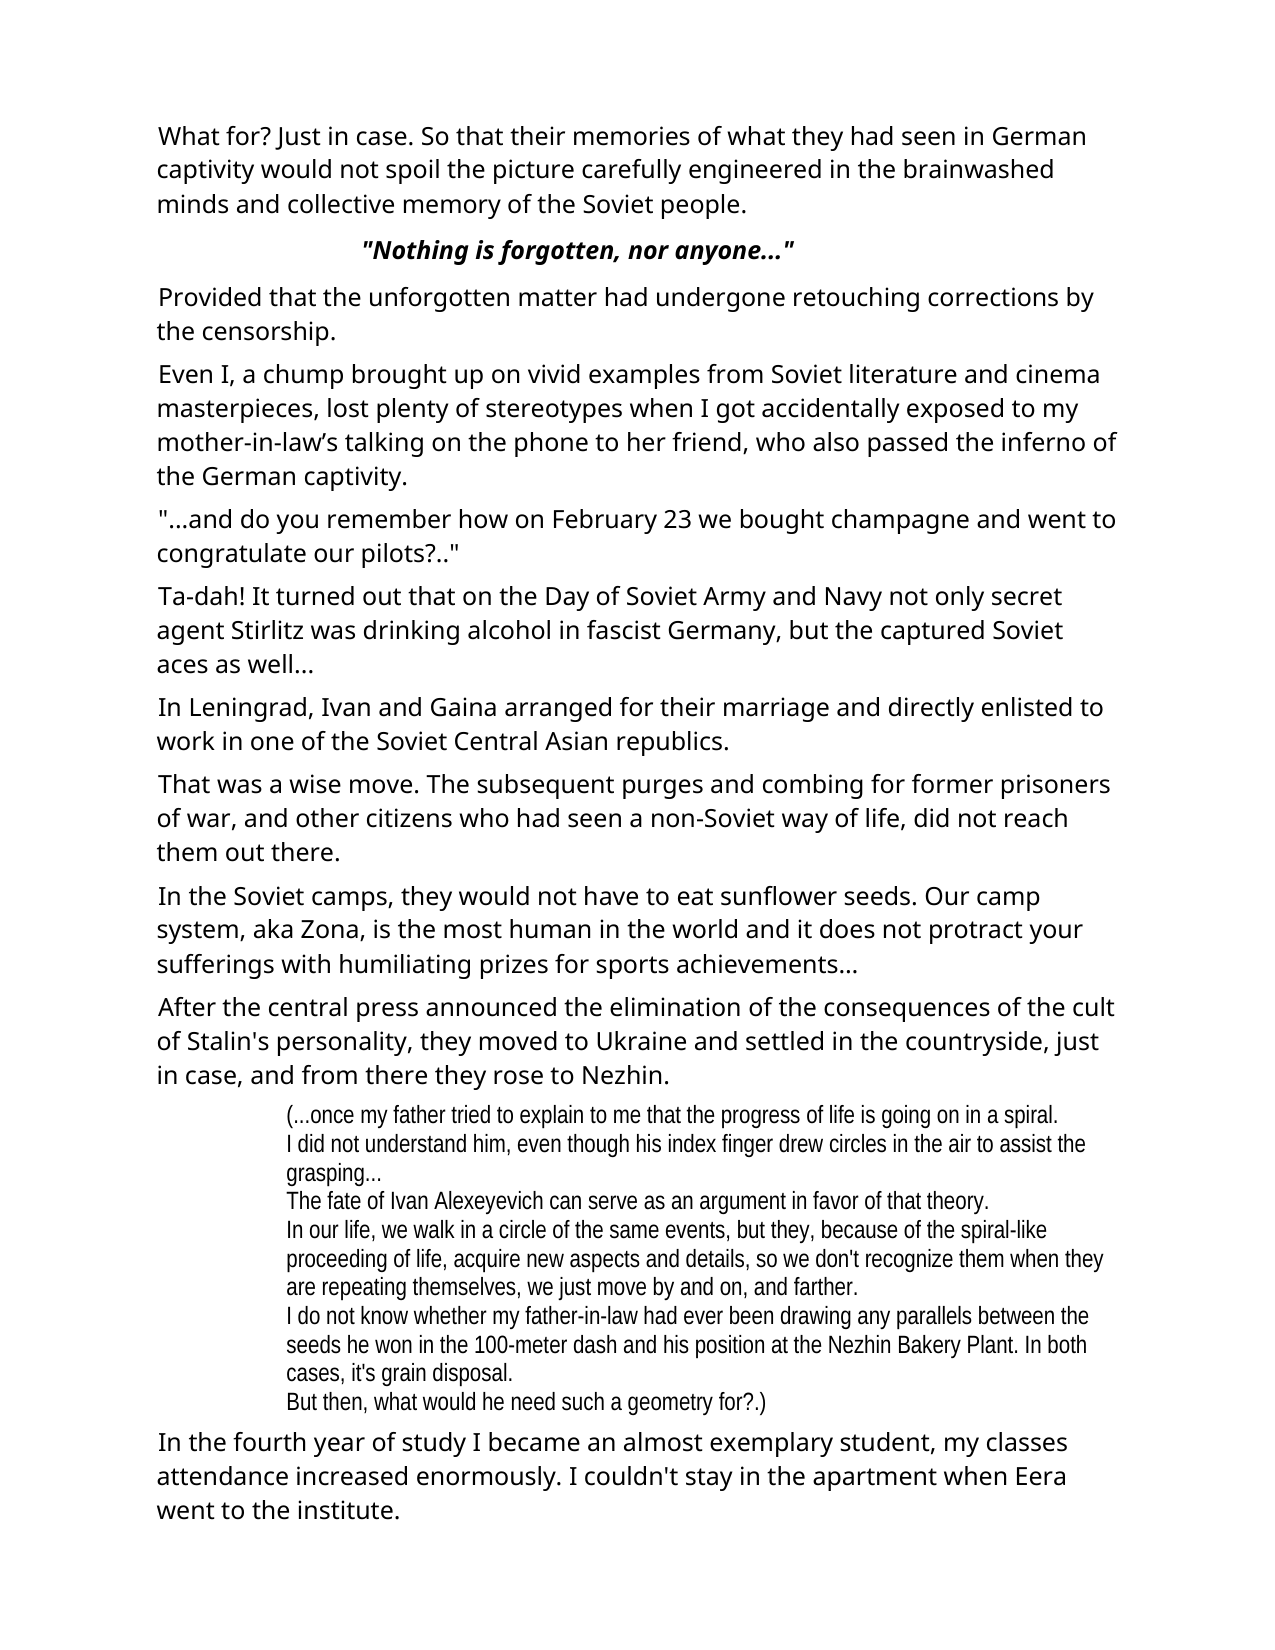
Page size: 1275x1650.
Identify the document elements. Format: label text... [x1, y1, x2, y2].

text What for? Just in case. So that their memories of what they had seen in German captivity would not spoil the picture carefully engineered in the brainwashed minds and collective memory of the Soviet people. [156, 118, 1118, 220]
list I did not understand him, even though his index finger drew circles in the air to assist the grasping... [286, 1129, 1118, 1186]
text In Leningrad, Ivan and Gaina arranged for their marriage and directly enlisted to work in one of the Soviet Central Asian republics. [156, 690, 1118, 758]
list In our life, we walk in a circle of the same events, but they, because of the spiral-like proceeding of life, acquire new aspects and details, so we don't recognize them when they are repeating themselves, we just move by and on, and farther. [286, 1215, 1118, 1301]
text Ta-dah! It turned out that on the Day of Soviet Army and Navy not only secret agent Stirlitz was drinking alcohol in fascist Germany, but the captured Soviet aces as well... [156, 579, 1118, 681]
list But then, what would he need such a geometry for?.) [286, 1387, 1118, 1416]
text Even I, a chump brought up on vivid examples from Soviet literature and cinema masterpieces, lost plenty of stereotypes when I got accidentally exposed to my mother-in-law’s talking on the phone to her friend, who also passed the inferno of the German captivity. [156, 356, 1118, 493]
list The fate of Ivan Alexeyevich can serve as an argument in favor of that theory. [286, 1186, 1118, 1215]
text After the central press announced the elimination of the consequences of the cult of Stalin's personality, they moved to Ukraine and settled in the countryside, just in case, and from there they rose to Nezhin. [156, 989, 1118, 1091]
text In the Soviet camps, they would not have to eat sunflower seeds. Our camp system, aka Zona, is the most human in the world and it does not protract your sufferings with humiliating prizes for sports achievements… [156, 878, 1118, 980]
text "...and do you remember how on February 23 we bought champagne and went to congratulate our pilots?.." [156, 502, 1118, 570]
text In the fourth year of study I became an almost exemplary student, my classes attendance increased enormously. I couldn't stay in the apartment when Eera went to the institute. [156, 1424, 1118, 1527]
text That was a wise move. The subsequent purges and combing for former prisoners of war, and other citizens who had seen a non-Soviet way of life, did not reach them out there. [156, 767, 1118, 869]
list (...once my father tried to explain to me that the progress of life is going on in a spiral. [286, 1100, 1118, 1129]
text Provided that the unforgotten matter had undergone retouching corrections by the censorship. [156, 279, 1118, 347]
text "Nothing is forgotten, nor anyone..." [286, 233, 1118, 267]
list I do not know whether my father-in-law had ever been drawing any parallels between the seeds he won in the 100-meter dash and his position at the Nezhin Bakery Plant. In both cases, it's grain disposal. [286, 1301, 1118, 1387]
